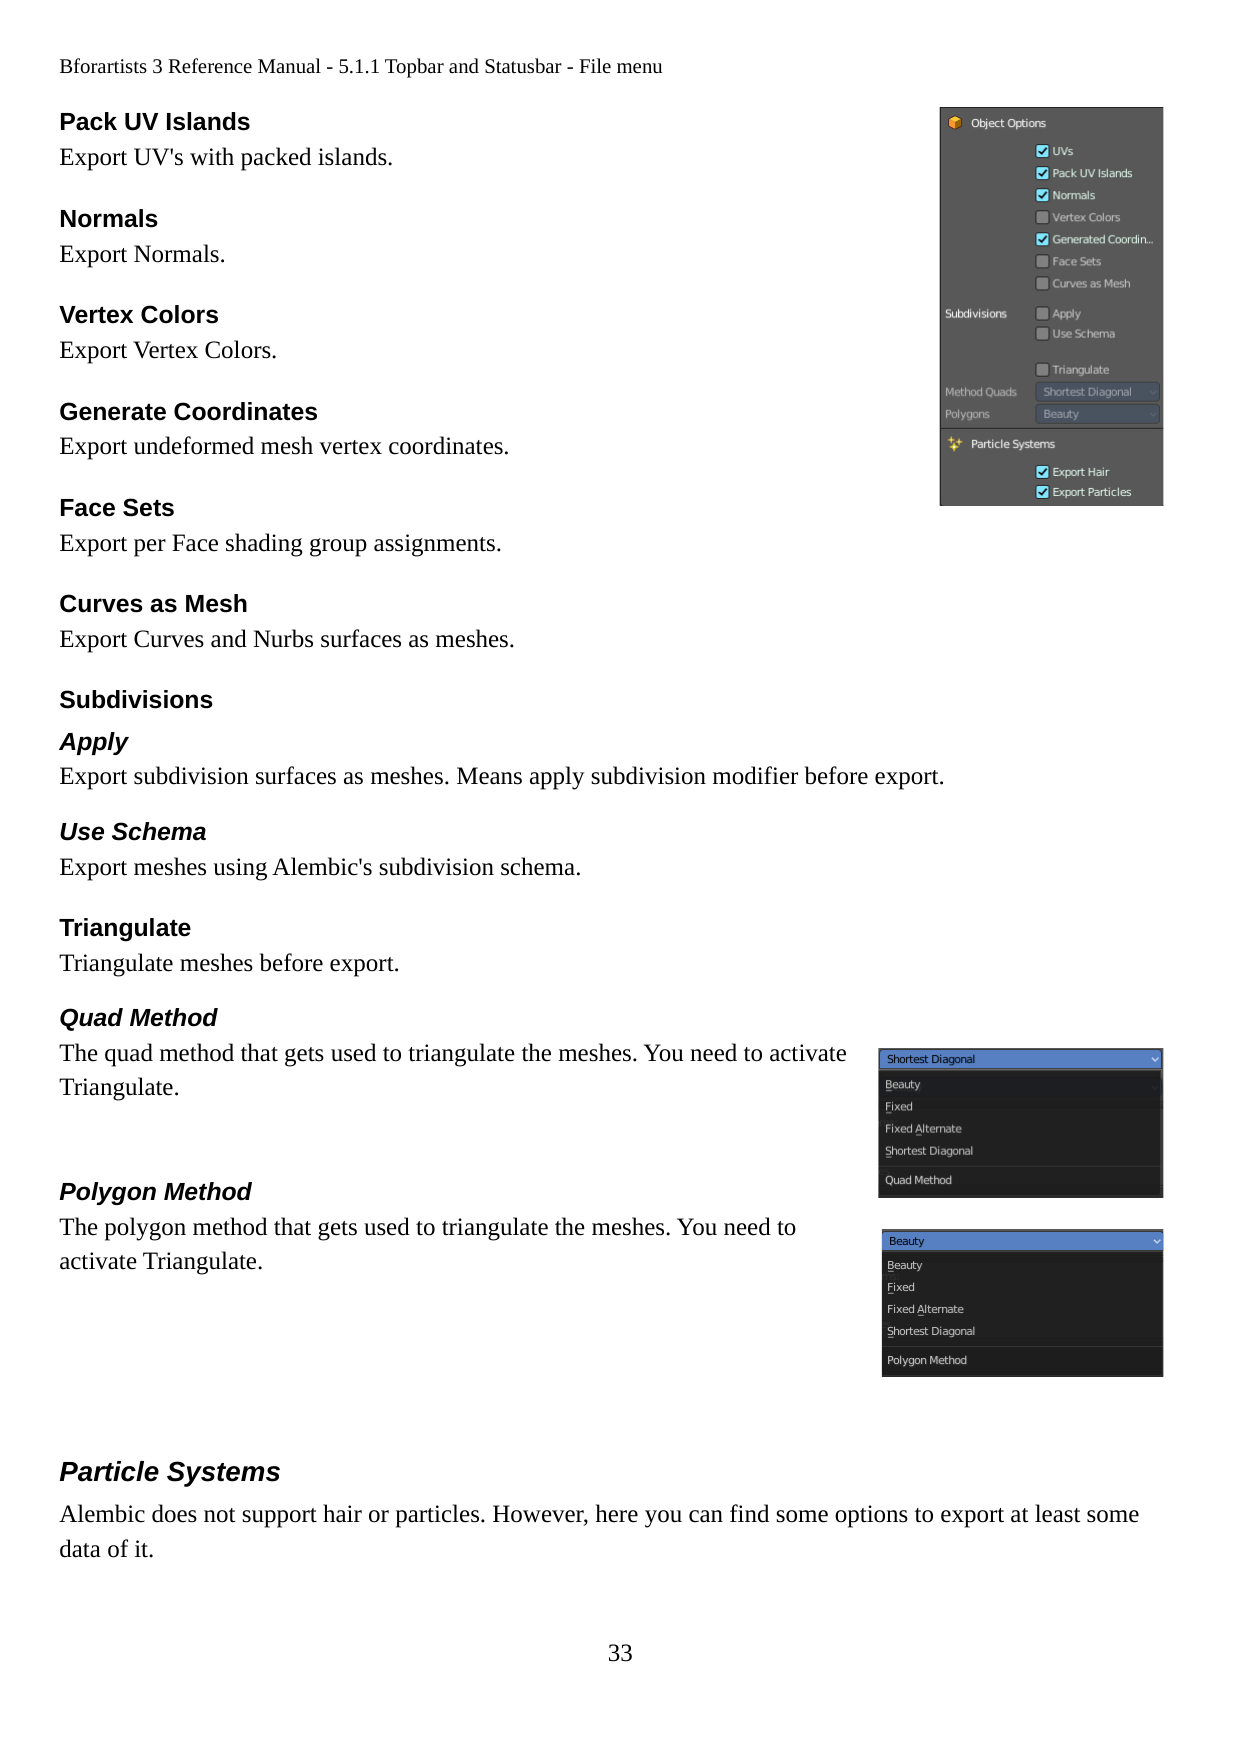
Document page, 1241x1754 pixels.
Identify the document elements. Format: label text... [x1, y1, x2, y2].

subtitle Triangulate [59, 913, 1181, 942]
subtitle Particle Systems [59, 1455, 1181, 1487]
subtitle Apply [59, 727, 1181, 755]
subtitle Pack UV Islands [59, 107, 939, 136]
text The quad method that gets used to triangulate the meshes. You need to activate Triangulate. [59, 1038, 1181, 1101]
subtitle Vertex Colors [59, 300, 939, 329]
text [1164, 239, 1181, 267]
text Export Normals. [59, 239, 939, 267]
subtitle Face Sets [59, 493, 1181, 521]
subtitle Subdivisions [59, 686, 1181, 714]
text [1164, 335, 1181, 364]
subtitle [1164, 397, 1181, 425]
text Export meshes using Alembic's subdivision schema. [59, 852, 1181, 880]
text Triangulate meshes before export. [59, 948, 1181, 977]
picture [881, 1229, 1164, 1377]
text The polygon method that gets used to triangulate the meshes. You need to activate Triangulate. [59, 1212, 1181, 1275]
subtitle Generate Coordinates [59, 397, 939, 425]
text Export subdivision surfaces as meshes. Means apply subdivision modifier before export. [59, 761, 1181, 790]
text Alembic does not support hair or particles. However, here you can find some options to export at least some data of it. [59, 1499, 1181, 1562]
text Export Curves and Nurbs surfaces as meshes. [59, 624, 1181, 653]
text Export UV's with packed islands. [59, 142, 939, 171]
subtitle [1164, 204, 1181, 232]
picture [939, 107, 1164, 506]
subtitle Quad Method [59, 1003, 1181, 1032]
subtitle Polygon Method [59, 1177, 1181, 1205]
picture [878, 1048, 1164, 1198]
text Export per Face shading group assignments. [59, 528, 1181, 556]
subtitle [1164, 107, 1181, 136]
subtitle [1164, 300, 1181, 329]
subtitle Normals [59, 204, 939, 232]
text Export Vertex Colors. [59, 335, 939, 364]
text Export undeformed mesh vertex coordinates. [59, 431, 939, 460]
subtitle Curves as Mesh [59, 589, 1181, 618]
subtitle Use Schema [59, 817, 1181, 845]
